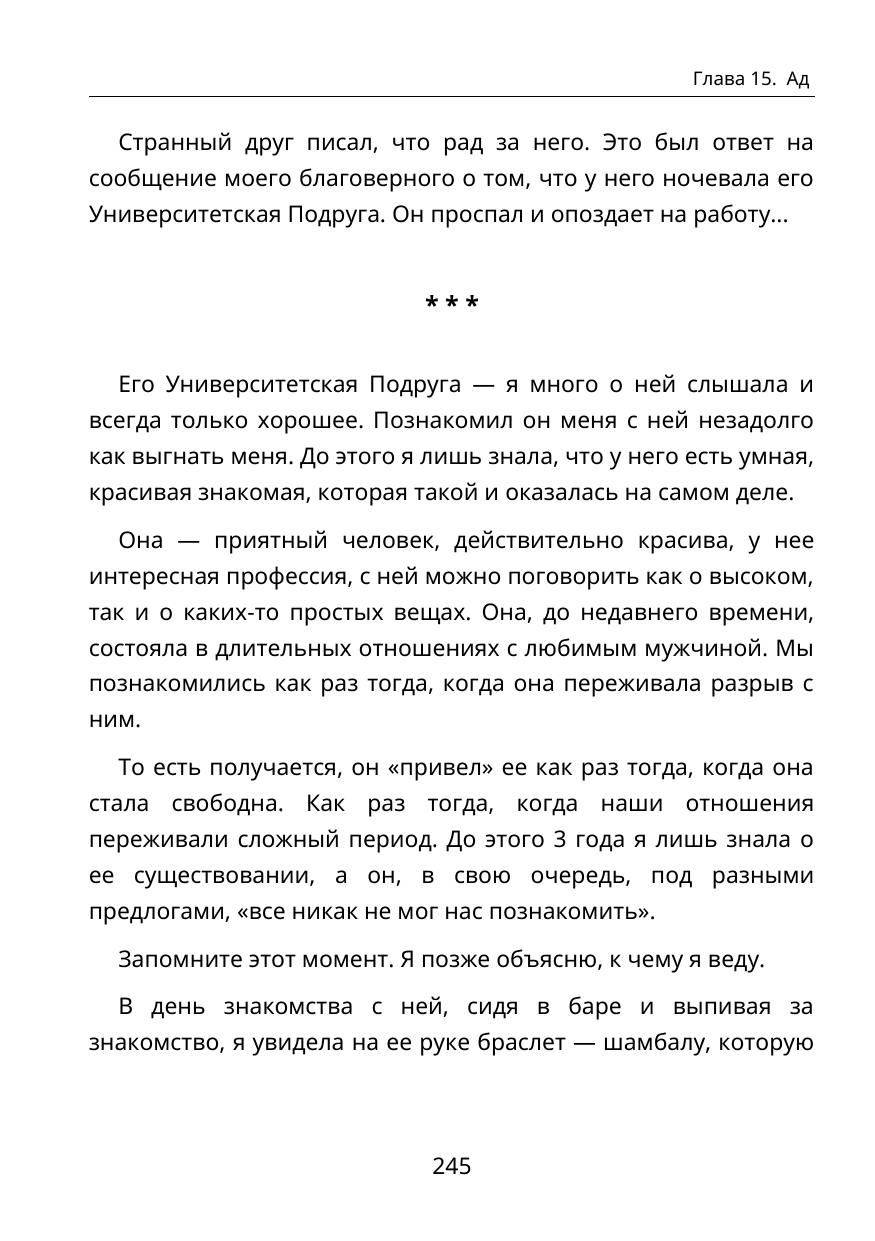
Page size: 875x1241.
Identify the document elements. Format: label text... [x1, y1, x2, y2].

text Она — приятный человек, действительно красива, у нее интересная профессия, с ней можно поговорить как о высоком, так и о каких-то простых вещах. Она, до недавнего времени, состояла в длительных отношениях с любимым мужчиной. Мы познакомились как раз тогда, когда она переживала разрыв с ним. [88, 524, 815, 734]
text В день знакомства с ней, сидя в баре и выпивая за знакомство, я увидела на ее руке браслет — шамбалу, которую [88, 990, 815, 1057]
subtitle * * * [88, 287, 815, 321]
text Запомните этот момент. Я позже объясню, к чему я веду. [88, 942, 815, 974]
text Его Университетская Подруга — я много о ней слышала и всегда только хорошее. Познакомил он меня с ней незадолго как выгнать меня. До этого я лишь знала, что у него есть умная, красивая знакомая, которая такой и оказалась на самом деле. [88, 368, 815, 507]
text То есть получается, он «привел» ее как раз тогда, когда она стала свободна. Как раз тогда, когда наши отношения переживали сложный период. До этого 3 года я лишь знала о ее существовании, а он, в свою очередь, под разными предлогами, «все никак не мог нас познакомить». [88, 751, 815, 926]
text Странный друг писал, что рад за него. Это был ответ на сообщение моего благоверного о том, что у него ночевала его Университетская Подруга. Он проспал и опоздает на работу... [88, 126, 815, 229]
